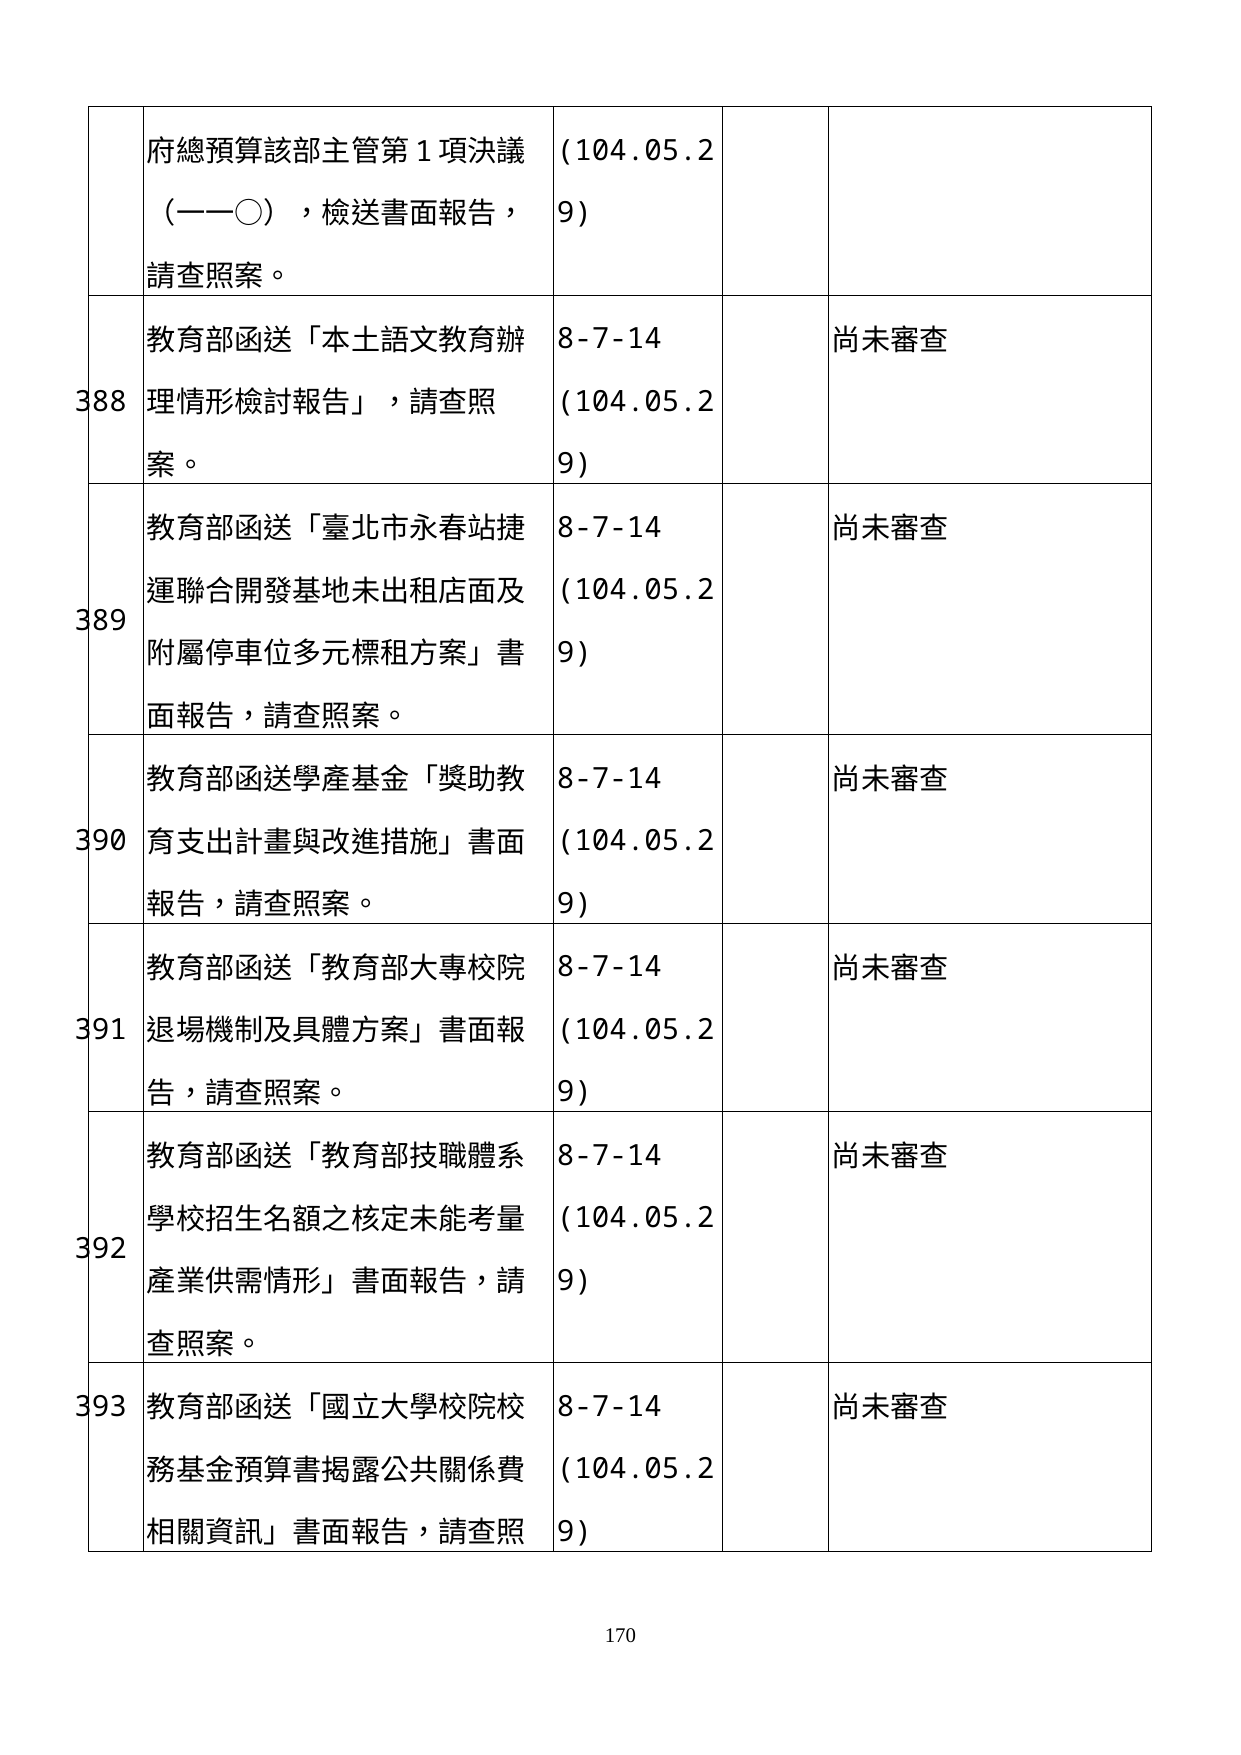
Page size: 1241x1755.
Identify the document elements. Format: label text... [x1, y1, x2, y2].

table_cell 府總預算該部主管第1項決議（一一○），檢送書面報告，請查照案。 [144, 107, 553, 294]
table_cell 8-7-14 (104.05.29) [554, 1112, 722, 1362]
table_cell [89, 1363, 143, 1551]
table_cell 教育部函送「本土語文教育辦理情形檢討報告」，請查照案。 [144, 296, 553, 483]
table_cell [723, 296, 828, 483]
table_cell [723, 1363, 828, 1551]
table_cell 尚未審查 [829, 735, 1151, 923]
table_cell [723, 107, 828, 294]
table_cell [89, 296, 143, 483]
table_cell [723, 484, 828, 734]
table_cell 尚未審查 [829, 1363, 1151, 1551]
table_cell 尚未審查 [829, 296, 1151, 483]
table_cell 尚未審查 [829, 1112, 1151, 1362]
table_cell [89, 484, 143, 734]
table_cell [89, 924, 143, 1111]
table_cell [723, 1112, 828, 1362]
table_cell 教育部函送「教育部大專校院退場機制及具體方案」書面報告，請查照案。 [144, 924, 553, 1111]
table_cell [89, 1112, 143, 1362]
table_cell 8-7-14 (104.05.29) [554, 1363, 722, 1551]
table_cell 教育部函送「國立大學校院校務基金預算書揭露公共關係費相關資訊」書面報告，請查照 [144, 1363, 553, 1551]
table_cell 8-7-14 (104.05.29) [554, 924, 722, 1111]
table_cell 8-7-14 (104.05.29) [554, 735, 722, 923]
table_cell [723, 735, 828, 923]
table_cell [723, 924, 828, 1111]
table_cell [89, 107, 143, 294]
table_cell 尚未審查 [829, 484, 1151, 734]
table_cell 教育部函送「臺北市永春站捷運聯合開發基地未出租店面及附屬停車位多元標租方案」書面報告，請查照案。 [144, 484, 553, 734]
table_cell 尚未審查 [829, 924, 1151, 1111]
table_cell 8-7-14 (104.05.29) [554, 484, 722, 734]
table_cell [89, 735, 143, 923]
table_cell (104.05.29) [554, 107, 722, 294]
table_cell [829, 107, 1151, 294]
table_cell 教育部函送「教育部技職體系學校招生名額之核定未能考量產業供需情形」書面報告，請查照案。 [144, 1112, 553, 1362]
table_cell 教育部函送學產基金「獎助教育支出計畫與改進措施」書面報告，請查照案。 [144, 735, 553, 923]
table_cell 8-7-14 (104.05.29) [554, 296, 722, 483]
